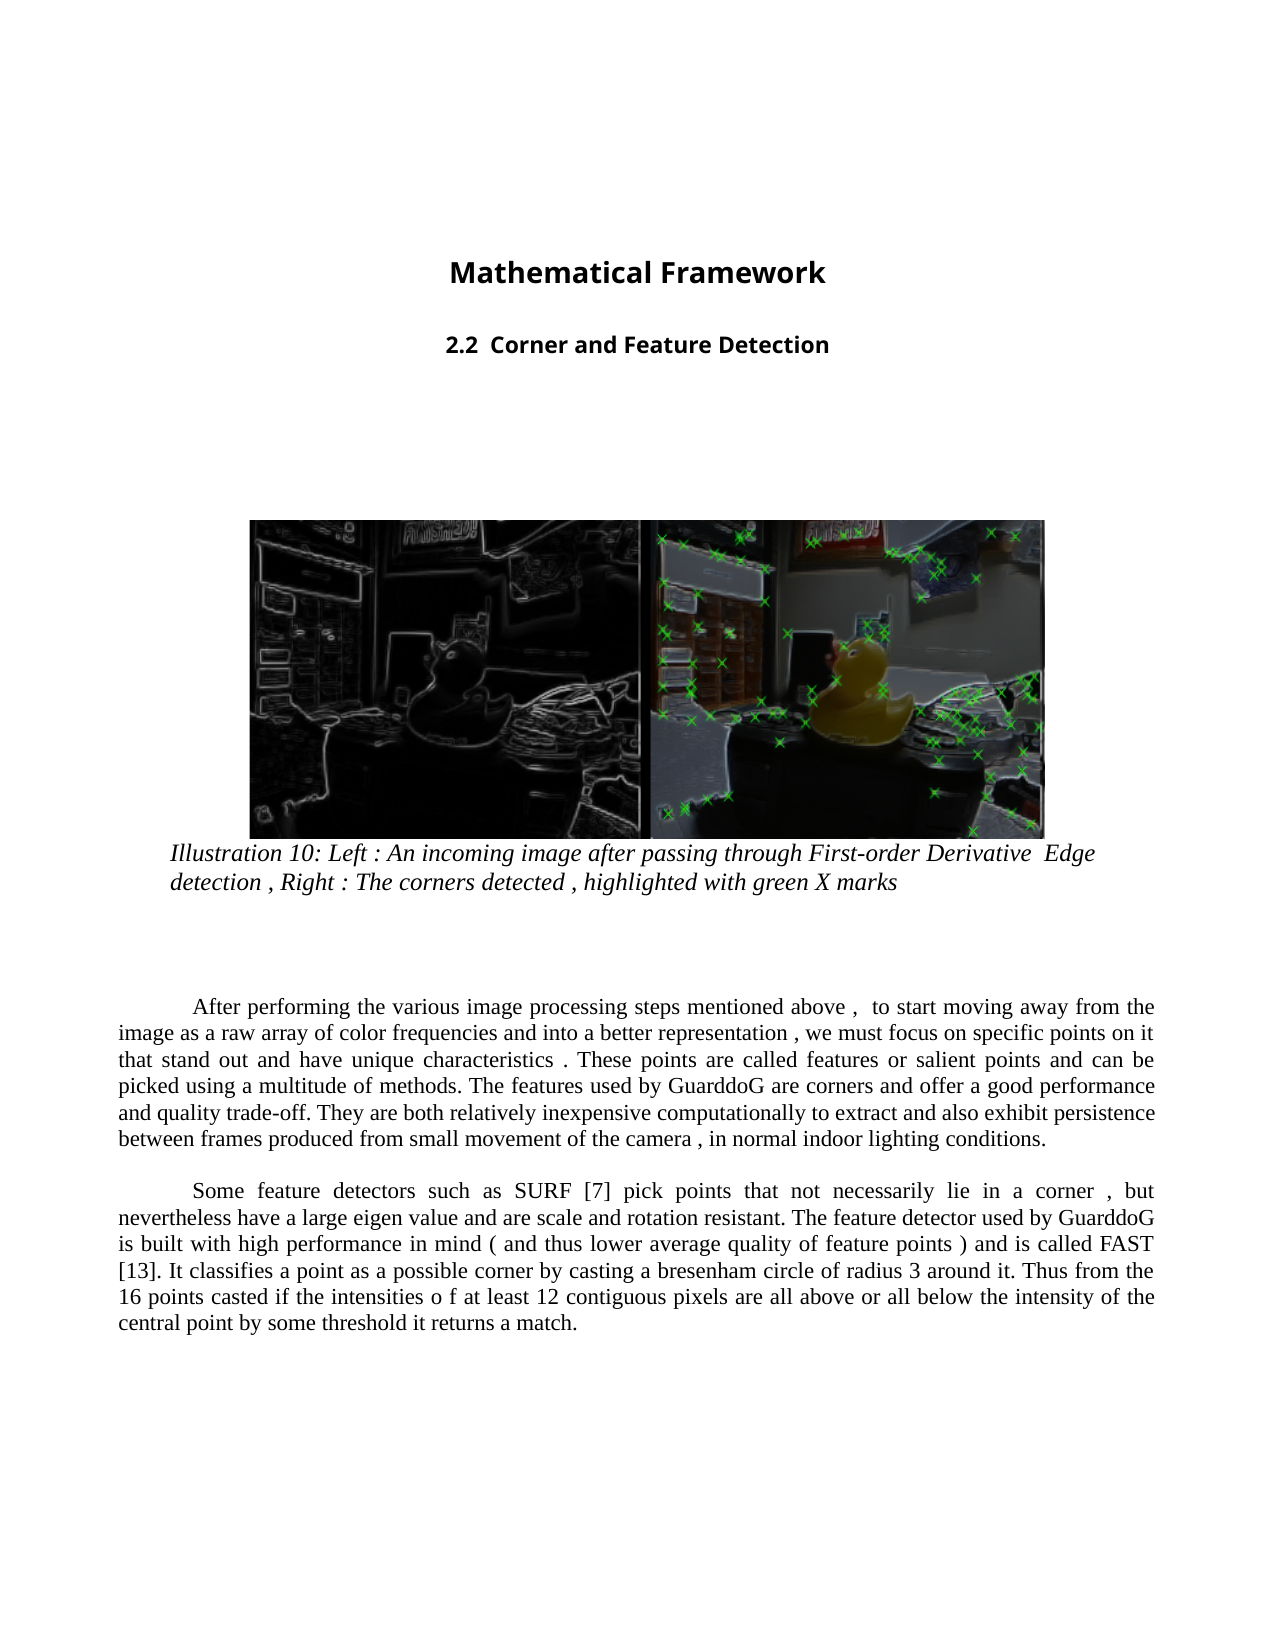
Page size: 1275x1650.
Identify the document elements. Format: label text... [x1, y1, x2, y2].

text After performing the various image processing steps mentioned above , to start moving away from the image as a raw array of color frequencies and into a better representation , we must focus on specific points on it that stand out and have unique characteristics . These points are called features or salient points and can be picked using a multitude of methods. The features used by GuarddoG are corners and offer a good performance and quality trade-off. They are both relatively inexpensive computationally to extract and also exhibit persistence between frames produced from small movement of the camera , in normal indoor lighting conditions. [118, 993, 1157, 1151]
picture [249, 520, 1045, 839]
text Illustration 10: Left : An incoming image after passing through First-order Derivative Edge detection , Right : The corners detected , highlighted with green X marks [170, 839, 1105, 896]
text Some feature detectors such as SURF [7] pick points that not necessarily lie in a corner , but nevertheless have a large eigen value and are scale and rotation resistant. The feature detector used by GuarddoG is built with high performance in mind ( and thus lower average quality of feature points ) and is called FAST [13]. It classifies a point as a possible corner by casting a bresenham circle of radius 3 around it. Thus from the 16 points casted if the intensities o f at least 12 contiguous pixels are all above or all below the intensity of the central point by some threshold it returns a match. [118, 1178, 1157, 1336]
text Mathematical Framework [118, 252, 1157, 292]
text 2.2 Corner and Feature Detection [118, 329, 1157, 360]
